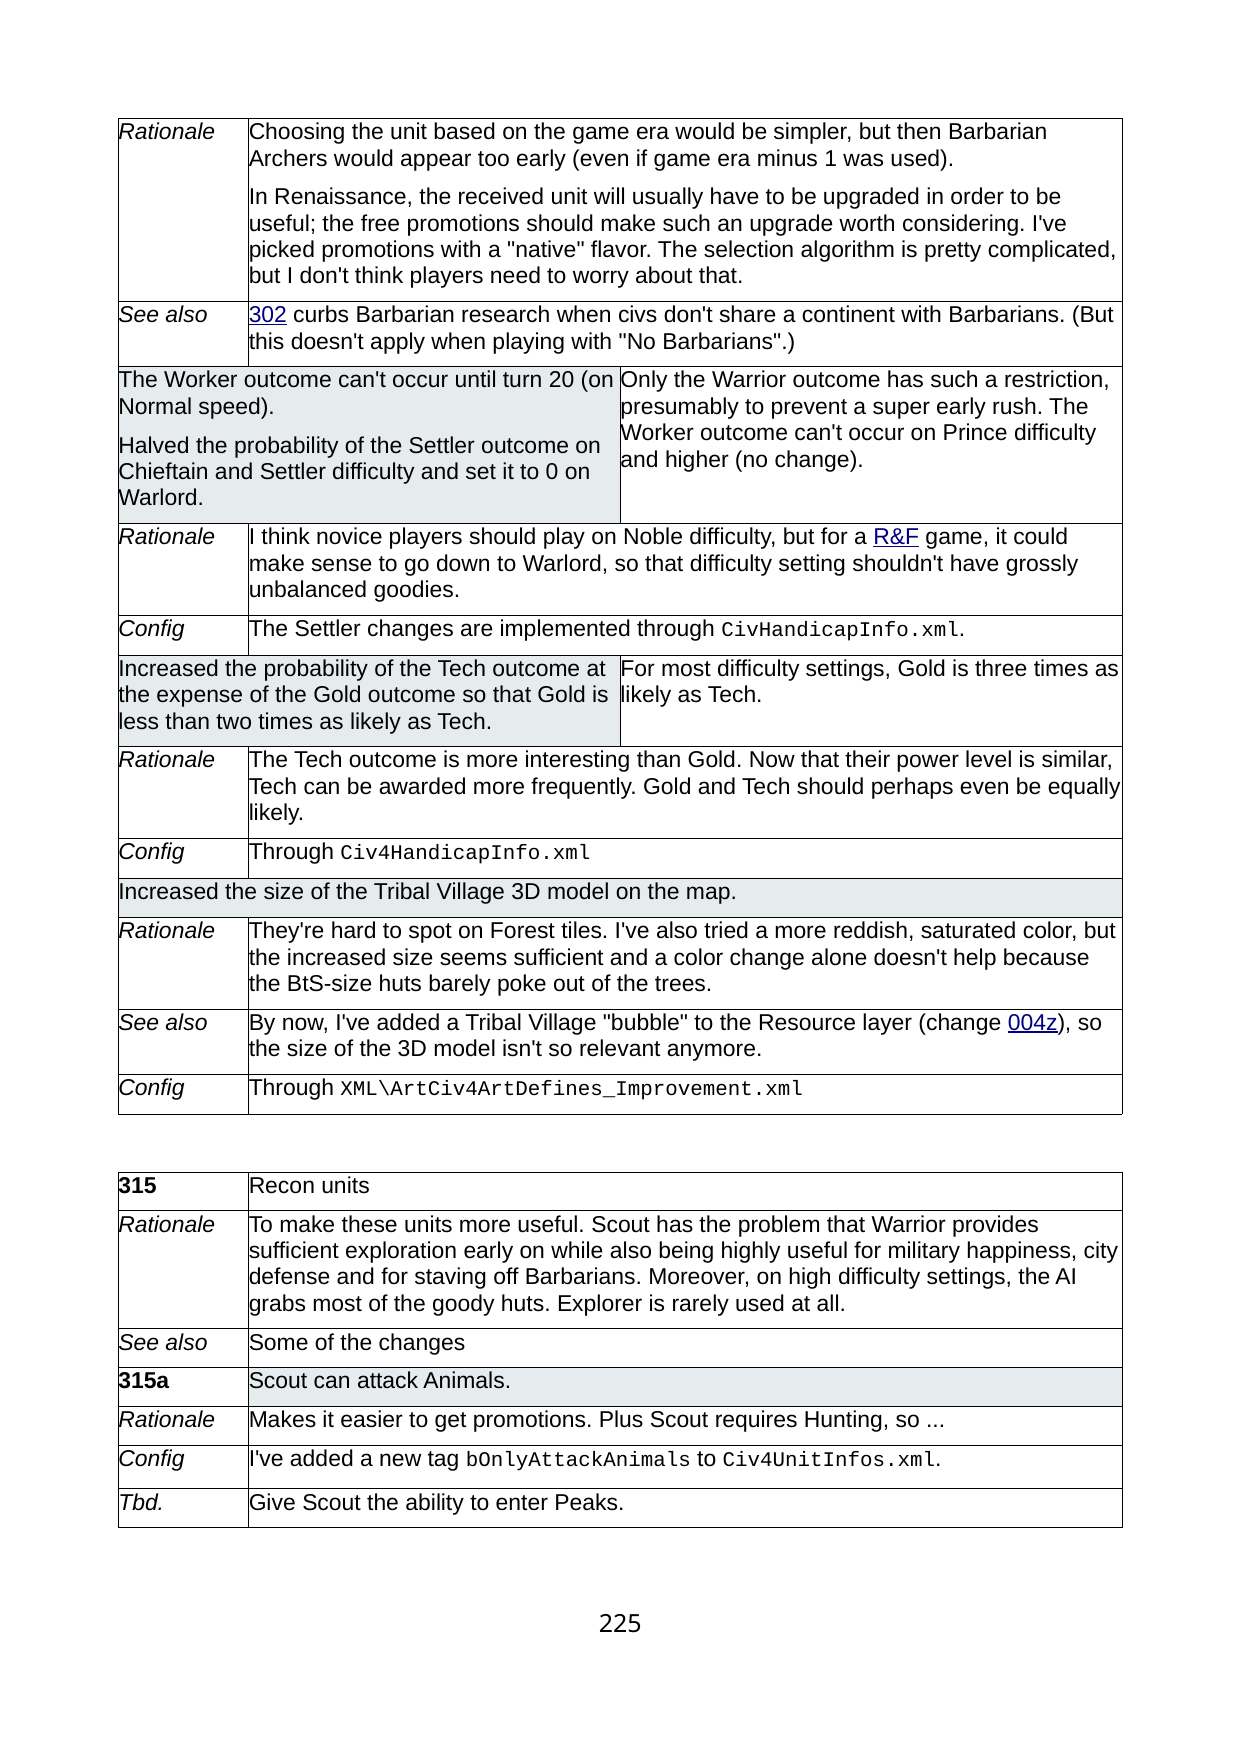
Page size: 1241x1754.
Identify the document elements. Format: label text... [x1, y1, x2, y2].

table_cell 302 curbs Barbarian research when civs don't share a continent with Barbarians. (But this doesn't apply when playing with "No Barbarians".) [249, 302, 1122, 366]
table_cell Makes it easier to get promotions. Plus Scout requires Hunting, so ... [249, 1407, 1122, 1445]
table_cell They're hard to spot on Forest tiles. I've also tried a more reddish, saturated color, but the increased size seems sufficient and a color change alone doesn't help because the BtS-size huts barely poke out of the trees. [249, 918, 1122, 1008]
table_cell By now, I've added a Tribal Village "bubble" to the Resource layer (change 004z), so the size of the 3D model isn't so relevant anymore. [249, 1010, 1122, 1074]
table_cell Rationale [119, 1211, 248, 1328]
table_cell Tbd. [119, 1489, 248, 1527]
table_cell The Tech outcome is more interesting than Gold. Now that their power level is similar, Tech can be awarded more frequently. Gold and Tech should perhaps even be equally likely. [249, 747, 1122, 838]
table_cell Config [119, 1446, 248, 1488]
table_cell The Settler changes are implemented through CivHandicapInfo.xml. [249, 616, 1122, 655]
table_cell Config [119, 1075, 248, 1114]
table_cell Give Scout the ability to enter Peaks. [249, 1489, 1122, 1527]
table_cell I've added a new tag bOnlyAttackAnimals to Civ4UnitInfos.xml. [249, 1446, 1122, 1488]
table_cell Choosing the unit based on the game era would be simpler, but then Barbarian Archers would appear too early (even if game era minus 1 was used). In Renaissance, the received unit will usually have to be upgraded in order to be useful; the free promotions should make such an upgrade worth considering. I've picked promotions with a "native" flavor. The selection algorithm is pretty complicated, but I don't think players need to worry about that. [249, 119, 1122, 301]
table_cell Config [119, 839, 248, 878]
table_cell Some of the changes [249, 1329, 1122, 1367]
table_header Recon units [249, 1173, 1122, 1210]
table_cell Through XML\ArtCiv4ArtDefines_Improvement.xml [249, 1075, 1122, 1114]
table_cell See also [119, 302, 248, 366]
table_cell 315a [119, 1368, 248, 1406]
table_cell Rationale [119, 119, 248, 301]
table_cell Rationale [119, 524, 248, 614]
table_cell See also [119, 1010, 248, 1074]
table_cell The Worker outcome can't occur until turn 20 (on Normal speed). Halved the probability of the Settler outcome on Chieftain and Settler difficulty and set it to 0 on Warlord. [119, 367, 620, 523]
table_cell Rationale [119, 747, 248, 838]
table_cell Rationale [119, 918, 248, 1008]
table_cell Config [119, 616, 248, 655]
table_cell Increased the size of the Tribal Village 3D model on the map. [119, 879, 1122, 917]
table_header 315 [119, 1173, 248, 1210]
table_cell Rationale [119, 1407, 248, 1445]
table_cell Through Civ4HandicapInfo.xml [249, 839, 1122, 878]
table_cell For most difficulty settings, Gold is three times as likely as Tech. [621, 656, 1122, 746]
table_cell Only the Warrior outcome has such a restriction, presumably to prevent a super early rush. The Worker outcome can't occur on Prince difficulty and higher (no change). [621, 367, 1122, 523]
table_cell I think novice players should play on Noble difficulty, but for a R&F game, it could make sense to go down to Warlord, so that difficulty setting shouldn't have grossly unbalanced goodies. [249, 524, 1122, 614]
table_cell Increased the probability of the Tech outcome at the expense of the Gold outcome so that Gold is less than two times as likely as Tech. [119, 656, 620, 746]
table_cell Scout can attack Animals. [249, 1368, 1122, 1406]
table_cell To make these units more useful. Scout has the problem that Warrior provides sufficient exploration early on while also being highly useful for military happiness, city defense and for staving off Barbarians. Moreover, on high difficulty settings, the AI grabs most of the goody huts. Explorer is rarely used at all. [249, 1211, 1122, 1328]
table_cell See also [119, 1329, 248, 1367]
